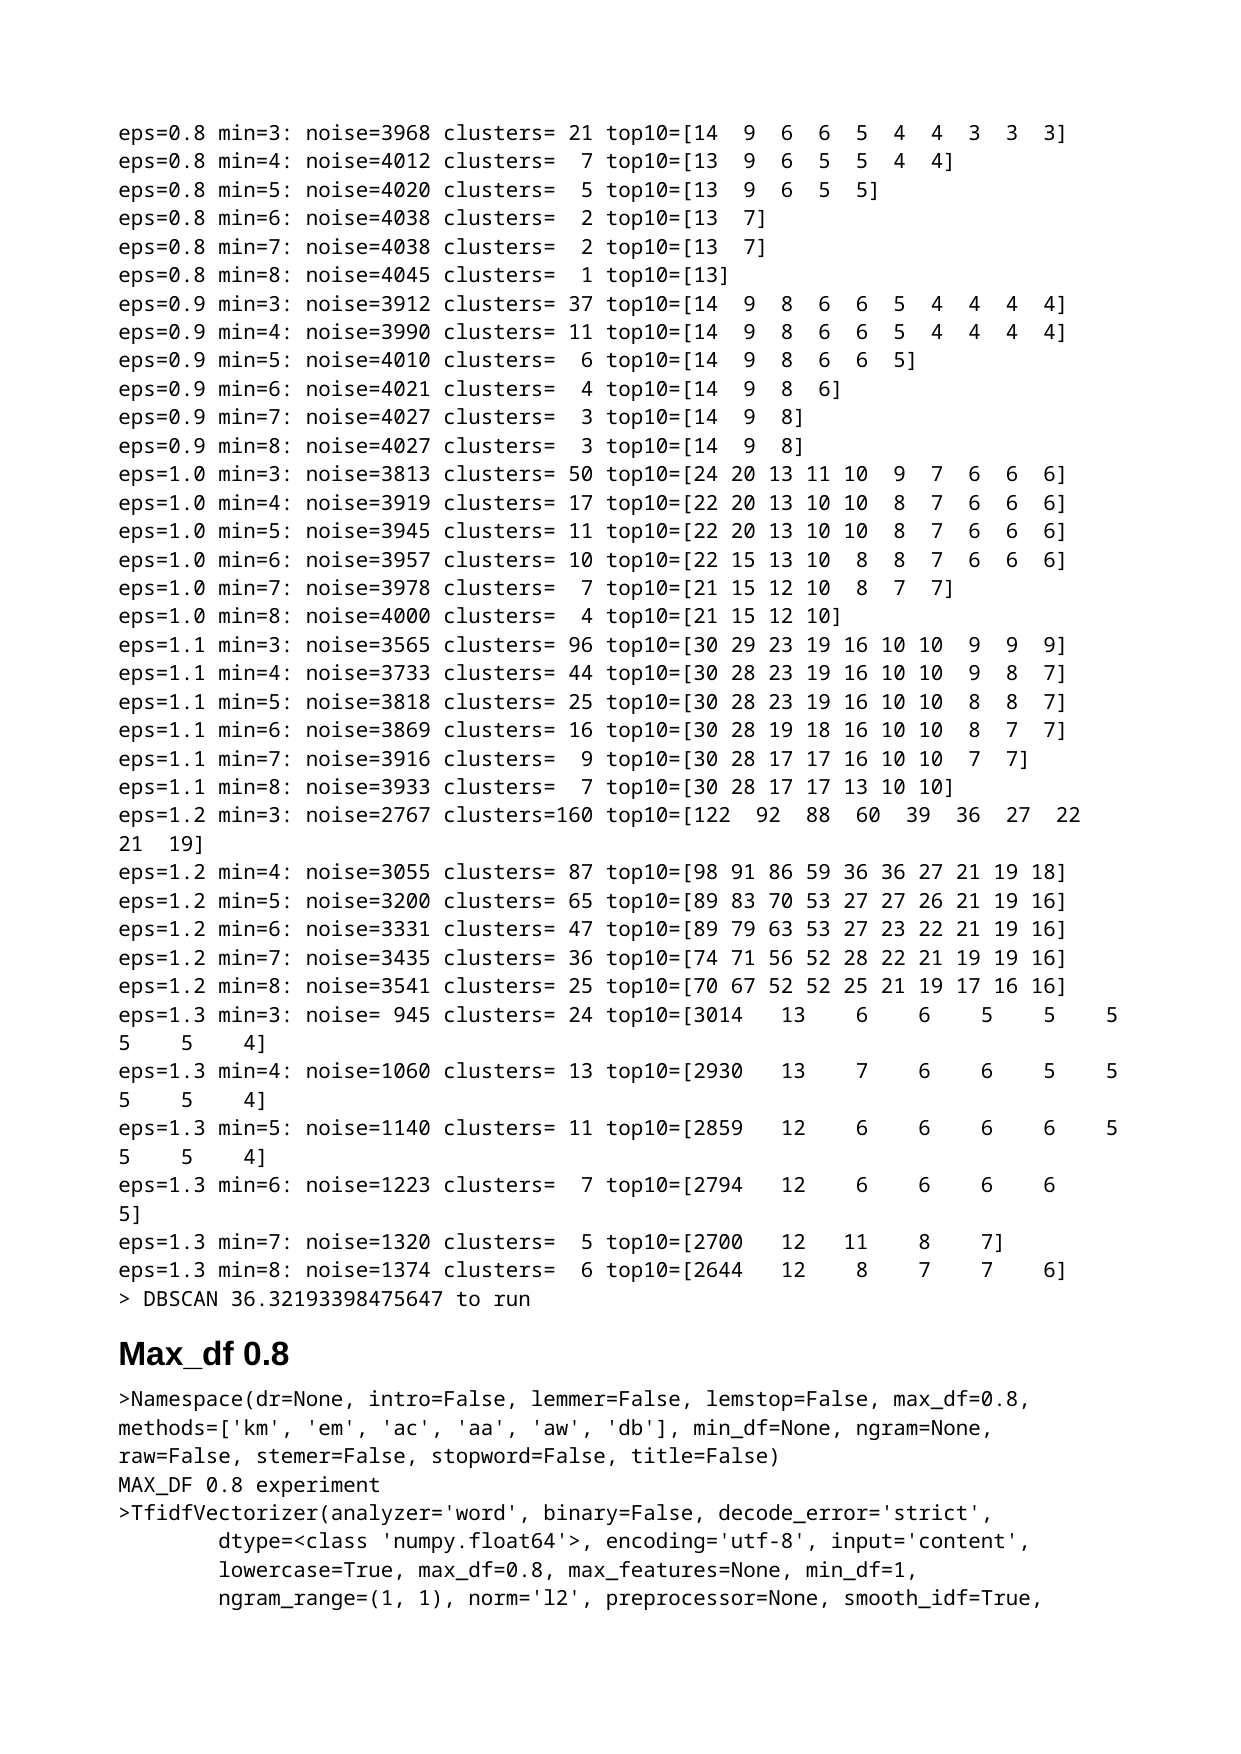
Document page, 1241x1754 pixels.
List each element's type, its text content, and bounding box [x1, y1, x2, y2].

text eps=1.0 min=8: noise=4000 clusters= 4 top10=[21 15 12 10] [118, 602, 1122, 630]
text eps=0.8 min=6: noise=4038 clusters= 2 top10=[13 7] [118, 203, 1122, 232]
subtitle Max_df 0.8 [118, 1333, 1122, 1372]
text eps=1.2 min=4: noise=3055 clusters= 87 top10=[98 91 86 59 36 36 27 21 19 18] [118, 857, 1122, 886]
text lowercase=True, max_df=0.8, max_features=None, min_df=1, [118, 1555, 1122, 1583]
text eps=1.2 min=3: noise=2767 clusters=160 top10=[122 92 88 60 39 36 27 22 21 19] [118, 801, 1122, 857]
text eps=1.2 min=6: noise=3331 clusters= 47 top10=[89 79 63 53 27 23 22 21 19 16] [118, 914, 1122, 943]
text eps=0.9 min=5: noise=4010 clusters= 6 top10=[14 9 8 6 6 5] [118, 346, 1122, 374]
text eps=1.0 min=3: noise=3813 clusters= 50 top10=[24 20 13 11 10 9 7 6 6 6] [118, 459, 1122, 488]
text dtype=<class 'numpy.float64'>, encoding='utf-8', input='content', [118, 1527, 1122, 1555]
text eps=1.1 min=3: noise=3565 clusters= 96 top10=[30 29 23 19 16 10 10 9 9 9] [118, 630, 1122, 658]
text eps=1.2 min=7: noise=3435 clusters= 36 top10=[74 71 56 52 28 22 21 19 19 16] [118, 943, 1122, 971]
text >Namespace(dr=None, intro=False, lemmer=False, lemstop=False, max_df=0.8, methods=['km', 'em', 'ac', 'aa', 'aw', 'db'], min_df=None, ngram=None, raw=False, stemer=False, stopword=False, title=False) [118, 1384, 1122, 1470]
text eps=1.0 min=4: noise=3919 clusters= 17 top10=[22 20 13 10 10 8 7 6 6 6] [118, 488, 1122, 516]
text > DBSCAN 36.32193398475647 to run [118, 1284, 1122, 1312]
text eps=1.3 min=4: noise=1060 clusters= 13 top10=[2930 13 7 6 6 5 5 5 5 4] [118, 1057, 1122, 1113]
text eps=1.0 min=7: noise=3978 clusters= 7 top10=[21 15 12 10 8 7 7] [118, 573, 1122, 602]
text eps=1.3 min=6: noise=1223 clusters= 7 top10=[2794 12 6 6 6 6 5] [118, 1170, 1122, 1227]
text >TfidfVectorizer(analyzer='word', binary=False, decode_error='strict', [118, 1498, 1122, 1527]
text eps=1.3 min=8: noise=1374 clusters= 6 top10=[2644 12 8 7 7 6] [118, 1256, 1122, 1284]
text eps=1.2 min=5: noise=3200 clusters= 65 top10=[89 83 70 53 27 27 26 21 19 16] [118, 886, 1122, 914]
text eps=0.8 min=8: noise=4045 clusters= 1 top10=[13] [118, 260, 1122, 289]
text eps=0.8 min=4: noise=4012 clusters= 7 top10=[13 9 6 5 5 4 4] [118, 147, 1122, 175]
text ngram_range=(1, 1), norm='l2', preprocessor=None, smooth_idf=True, [118, 1583, 1122, 1612]
text eps=1.3 min=5: noise=1140 clusters= 11 top10=[2859 12 6 6 6 6 5 5 5 4] [118, 1113, 1122, 1170]
text eps=1.1 min=7: noise=3916 clusters= 9 top10=[30 28 17 17 16 10 10 7 7] [118, 744, 1122, 772]
text eps=1.2 min=8: noise=3541 clusters= 25 top10=[70 67 52 52 25 21 19 17 16 16] [118, 971, 1122, 1000]
text MAX_DF 0.8 experiment [118, 1470, 1122, 1498]
text eps=1.3 min=7: noise=1320 clusters= 5 top10=[2700 12 11 8 7] [118, 1227, 1122, 1256]
text eps=1.1 min=8: noise=3933 clusters= 7 top10=[30 28 17 17 13 10 10] [118, 772, 1122, 801]
text eps=0.9 min=7: noise=4027 clusters= 3 top10=[14 9 8] [118, 402, 1122, 431]
text eps=0.9 min=3: noise=3912 clusters= 37 top10=[14 9 8 6 6 5 4 4 4 4] [118, 289, 1122, 317]
text eps=0.8 min=7: noise=4038 clusters= 2 top10=[13 7] [118, 232, 1122, 260]
text eps=1.3 min=3: noise= 945 clusters= 24 top10=[3014 13 6 6 5 5 5 5 5 4] [118, 1000, 1122, 1057]
text eps=0.9 min=8: noise=4027 clusters= 3 top10=[14 9 8] [118, 431, 1122, 459]
text eps=1.1 min=4: noise=3733 clusters= 44 top10=[30 28 23 19 16 10 10 9 8 7] [118, 658, 1122, 687]
text eps=1.1 min=5: noise=3818 clusters= 25 top10=[30 28 23 19 16 10 10 8 8 7] [118, 687, 1122, 715]
text eps=1.0 min=6: noise=3957 clusters= 10 top10=[22 15 13 10 8 8 7 6 6 6] [118, 545, 1122, 573]
text eps=0.8 min=3: noise=3968 clusters= 21 top10=[14 9 6 6 5 4 4 3 3 3] [118, 118, 1122, 147]
text eps=0.8 min=5: noise=4020 clusters= 5 top10=[13 9 6 5 5] [118, 175, 1122, 203]
text eps=1.1 min=6: noise=3869 clusters= 16 top10=[30 28 19 18 16 10 10 8 7 7] [118, 715, 1122, 744]
text eps=0.9 min=6: noise=4021 clusters= 4 top10=[14 9 8 6] [118, 374, 1122, 402]
text eps=0.9 min=4: noise=3990 clusters= 11 top10=[14 9 8 6 6 5 4 4 4 4] [118, 317, 1122, 346]
text eps=1.0 min=5: noise=3945 clusters= 11 top10=[22 20 13 10 10 8 7 6 6 6] [118, 516, 1122, 545]
